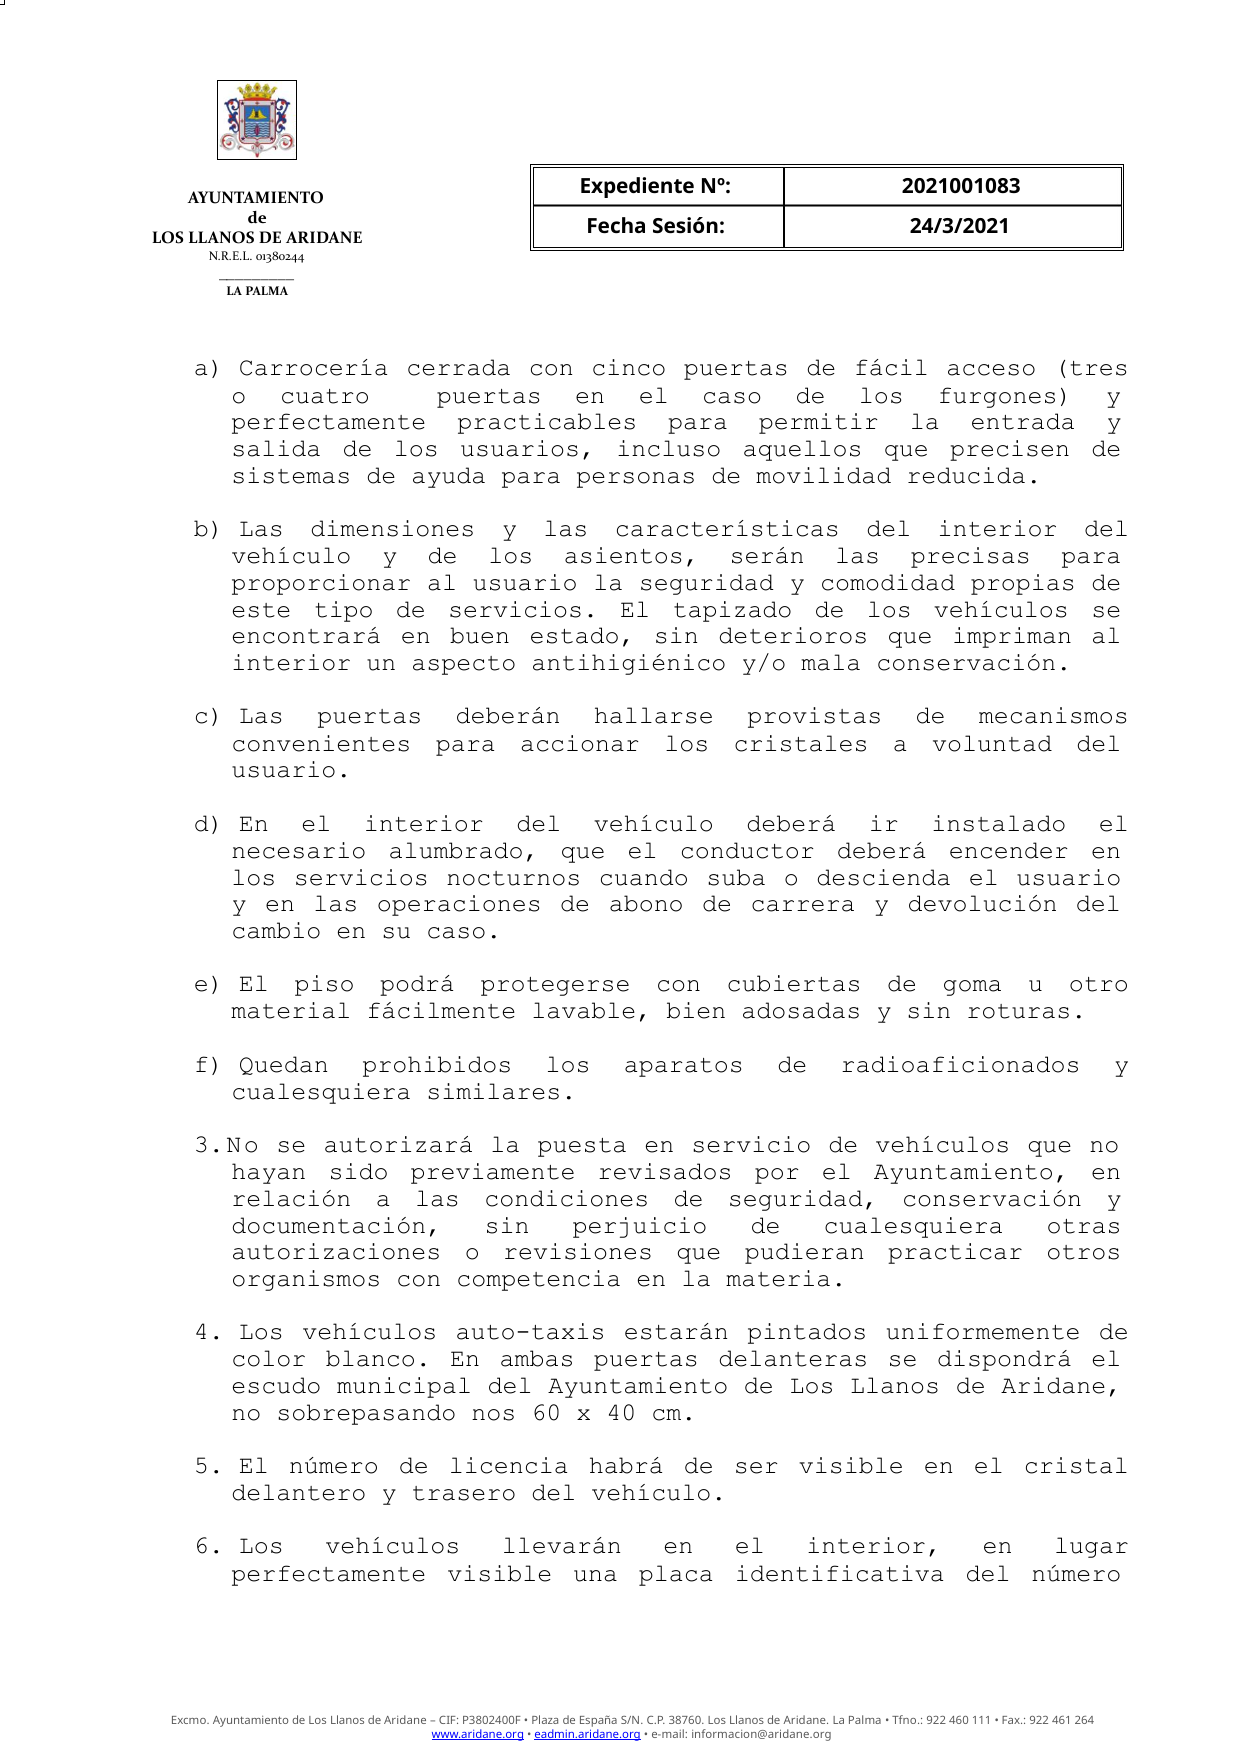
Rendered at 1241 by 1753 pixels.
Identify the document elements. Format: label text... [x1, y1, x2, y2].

text interior un aspecto antihigiénico y/o mala conservación. [231, 649, 1146, 676]
text material fácilmente lavable, bien adosadas y sin roturas. [231, 997, 1146, 1024]
text a) Carrocería cerrada con cinco puertas de fácil acceso (tres [194, 353, 1146, 382]
text relación a las condiciones de seguridad, conservación y [231, 1185, 1146, 1212]
text perfectamente practicables para permitir la entrada y [231, 407, 1146, 435]
text sistemas de ayuda para personas de movilidad reducida. [231, 462, 1146, 489]
text f) Quedan prohibidos los aparatos de radioaficionados y [194, 1049, 1146, 1078]
text los servicios nocturnos cuando suba o descienda el usuario [231, 863, 1146, 890]
text 24/3/2021 [909, 214, 1059, 239]
text cualesquiera similares. [231, 1078, 1146, 1104]
text convenientes para accionar los cristales a voluntad del [231, 730, 1146, 757]
text LA PALMA [226, 286, 317, 298]
text proporcionar al usuario la seguridad y comodidad propias de [231, 569, 1146, 596]
text 6. Los vehículos llevarán en el interior, en lugar [194, 1531, 1146, 1560]
text documentación, sin perjuicio de cualesquiera otras [231, 1212, 1146, 1238]
text de [247, 210, 387, 227]
text o cuatro puertas en el caso de los furgones) y [231, 382, 1146, 407]
text Expediente Nº: [579, 173, 761, 198]
text Excmo. Ayuntamiento de Los Llanos de Aridane – CIF: P3802400F • Plaza de España S/N. C.P. 38760. Los Llanos de Aridane. La Palma • Tfno.: 922 460 111 • Fax.: 922 461 264 [171, 1713, 1095, 1727]
text encontrará en buen estado, sin deterioros que impriman al [231, 622, 1146, 649]
text AYUNTAMIENTO [188, 190, 387, 207]
text .No se autorizará la puesta en servicio de vehículos que no [209, 1130, 1146, 1158]
text LOS LLANOS DE ARIDANE [152, 230, 387, 247]
text color blanco. En ambas puertas delanteras se dispondrá el [231, 1345, 1146, 1372]
text _ [219, 266, 226, 279]
text delantero y trasero del vehículo. [231, 1479, 1146, 1506]
picture [531, 165, 1123, 250]
text salida de los usuarios, incluso aquellos que precisen de [231, 435, 1146, 462]
text vehículo y de los asientos, serán las precisas para [231, 542, 1146, 569]
text b) Las dimensiones y las características del interior del [194, 514, 1146, 542]
text ________ [226, 266, 317, 282]
text 2021001083 [902, 173, 1059, 198]
text www.aridane.org • eadmin.aridane.org • e-mail: informacion@aridane.org [431, 1727, 1095, 1741]
text y en las operaciones de abono de carrera y devolución del [231, 890, 1146, 917]
text N.R.E.L. 01380244 [208, 250, 327, 262]
text organismos con competencia en la materia. [231, 1265, 1146, 1292]
text d) En el interior del vehículo deberá ir instalado el [194, 808, 1146, 837]
text escudo municipal del Ayuntamiento de Los Llanos de Aridane, [231, 1372, 1146, 1399]
text e) El piso podrá protegerse con cubiertas de goma u otro [194, 969, 1146, 997]
text cambio en su caso. [231, 917, 1146, 944]
text no sobrepasando nos 60 x 40 cm. [231, 1399, 1146, 1426]
text necesario alumbrado, que el conductor deberá encender en [231, 837, 1146, 863]
text autorizaciones o revisiones que pudieran practicar otros [231, 1238, 1146, 1265]
text c) Las puertas deberán hallarse provistas de mecanismos [194, 701, 1146, 730]
text Fecha Sesión: [586, 214, 761, 239]
text hayan sido previamente revisados por el Ayuntamiento, en [231, 1158, 1146, 1185]
text 5. El número de licencia habrá de ser visible en el cristal [194, 1451, 1146, 1479]
text este tipo de servicios. El tapizado de los vehículos se [231, 596, 1146, 622]
text usuario. [231, 757, 1146, 783]
text perfectamente visible una placa identificativa del número [231, 1560, 1146, 1586]
text 3 [194, 1130, 209, 1158]
text 4 [194, 1317, 209, 1345]
text . Los vehículos auto-taxis estarán pintados uniformemente de [209, 1317, 1146, 1345]
text _ [317, 266, 327, 282]
picture [218, 81, 296, 159]
